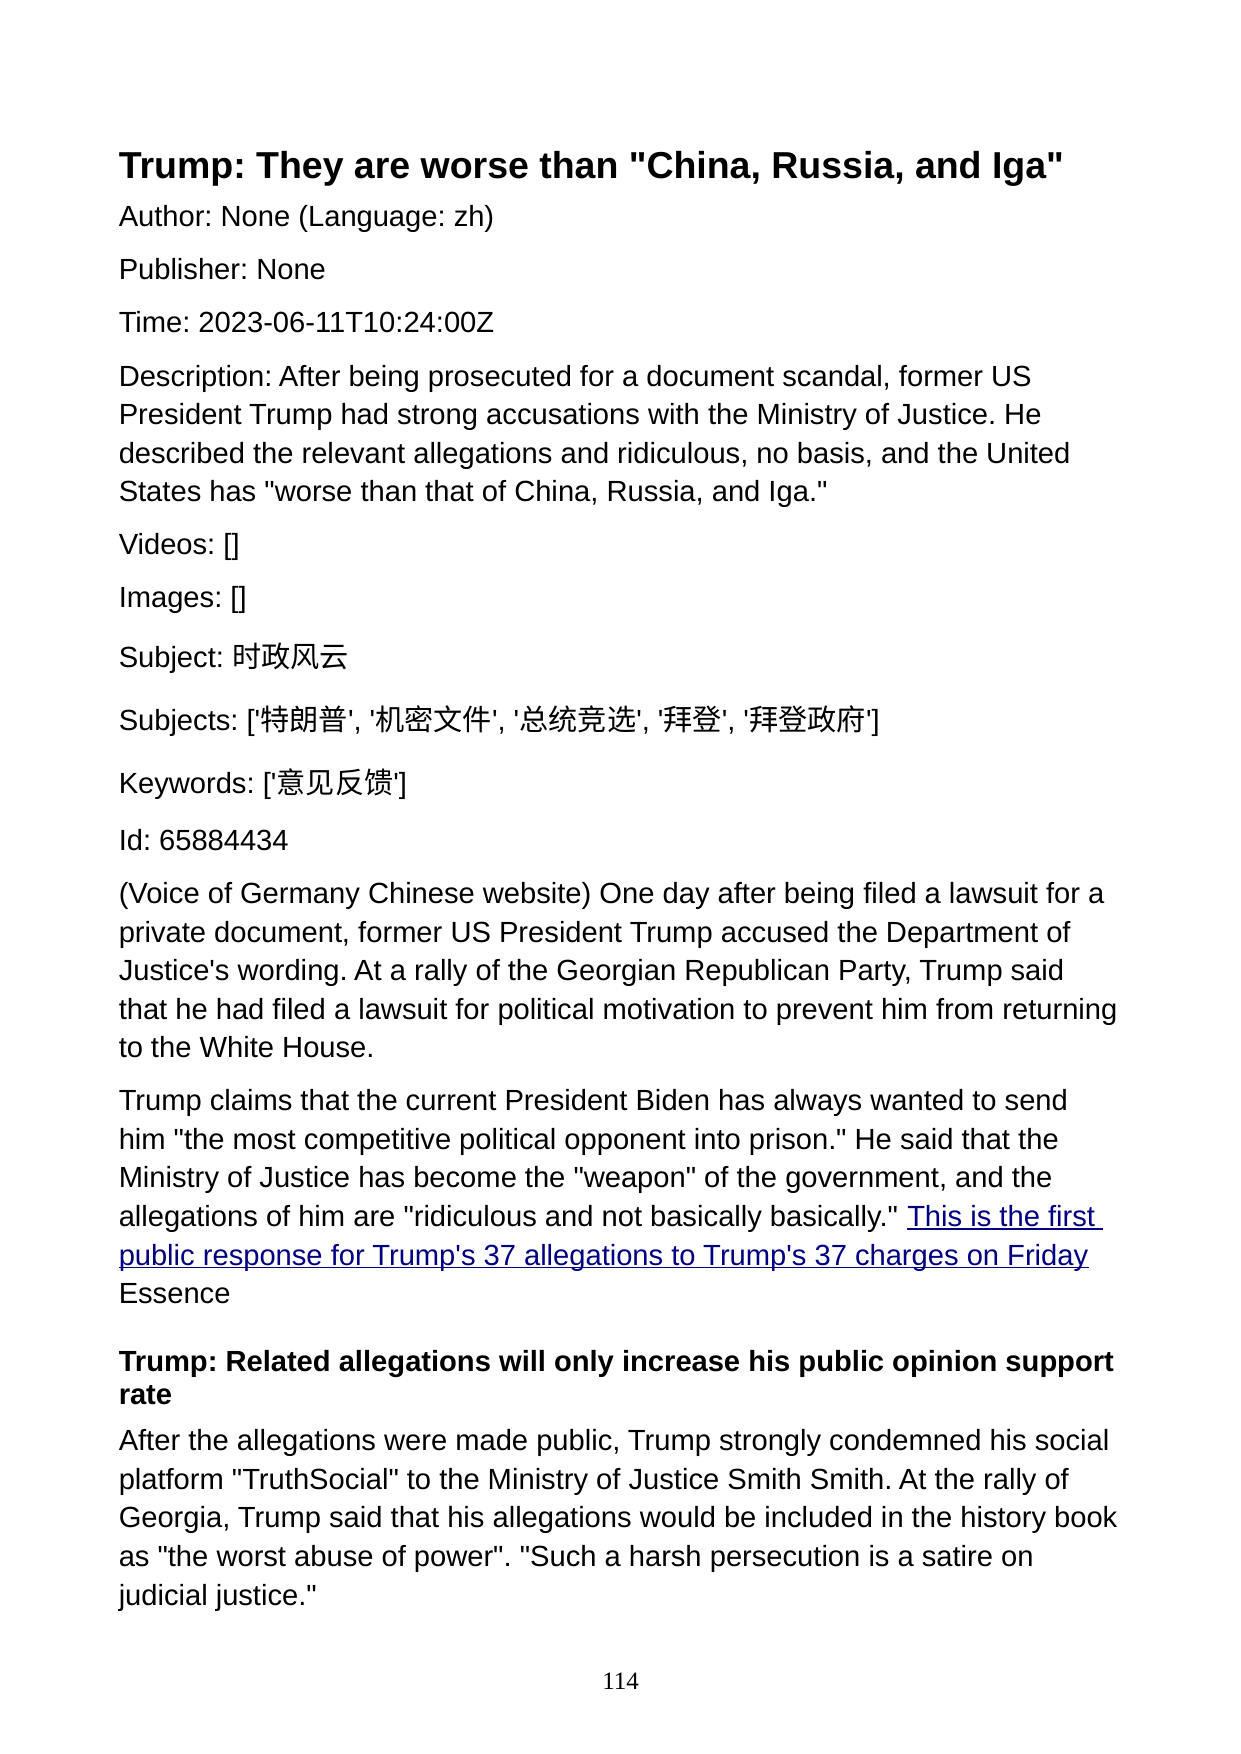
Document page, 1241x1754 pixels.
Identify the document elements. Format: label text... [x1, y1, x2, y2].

text Description: After being prosecuted for a document scandal, former US President Trump had strong accusations with the Ministry of Justice. He described the relevant allegations and ridiculous, no basis, and the United States has "worse than that of China, Russia, and Iga." [118, 358, 1122, 508]
text Author: None (Language: zh) [118, 199, 1122, 233]
text (Voice of Germany Chinese website) One day after being filed a lawsuit for a private document, former US President Trump accused the Department of Justice's wording. At a rally of the Georgian Republican Party, Trump said that he had filed a lawsuit for political motivation to prevent him from returning to the White House. [118, 876, 1122, 1064]
text Subjects: ['特朗普', '机密文件', '总统竞选', '拜登', '拜登政府'] [118, 697, 1122, 739]
text Subject: 时政风云 [118, 633, 1122, 676]
text Keywords: ['意见反馈'] [118, 760, 1122, 802]
text Publisher: None [118, 252, 1122, 286]
text Time: 2023-06-11T10:24:00Z [118, 305, 1122, 339]
subtitle Trump: They are worse than "China, Russia, and Iga" [118, 143, 1122, 187]
text Videos: [] [118, 527, 1122, 561]
text After the allegations were made public, Trump strongly condemned his social platform "TruthSocial" to the Ministry of Justice Smith Smith. At the rally of Georgia, Trump said that his allegations would be included in the history book as "the worst abuse of power". "Such a harsh persecution is a satire on judicial justice." [118, 1423, 1122, 1611]
text Trump claims that the current President Biden has always wanted to send him "the most competitive political opponent into prison." He said that the Ministry of Justice has become the "weapon" of the government, and the allegations of him are "ridiculous and not basically basically." This is the first public response for Trump's 37 allegations to Trump's 37 charges on Friday Essence [118, 1083, 1122, 1309]
text Id: 65884434 [118, 823, 1122, 856]
subtitle Trump: Related allegations will only increase his public opinion support rate [118, 1344, 1122, 1411]
text Images: [] [118, 580, 1122, 614]
